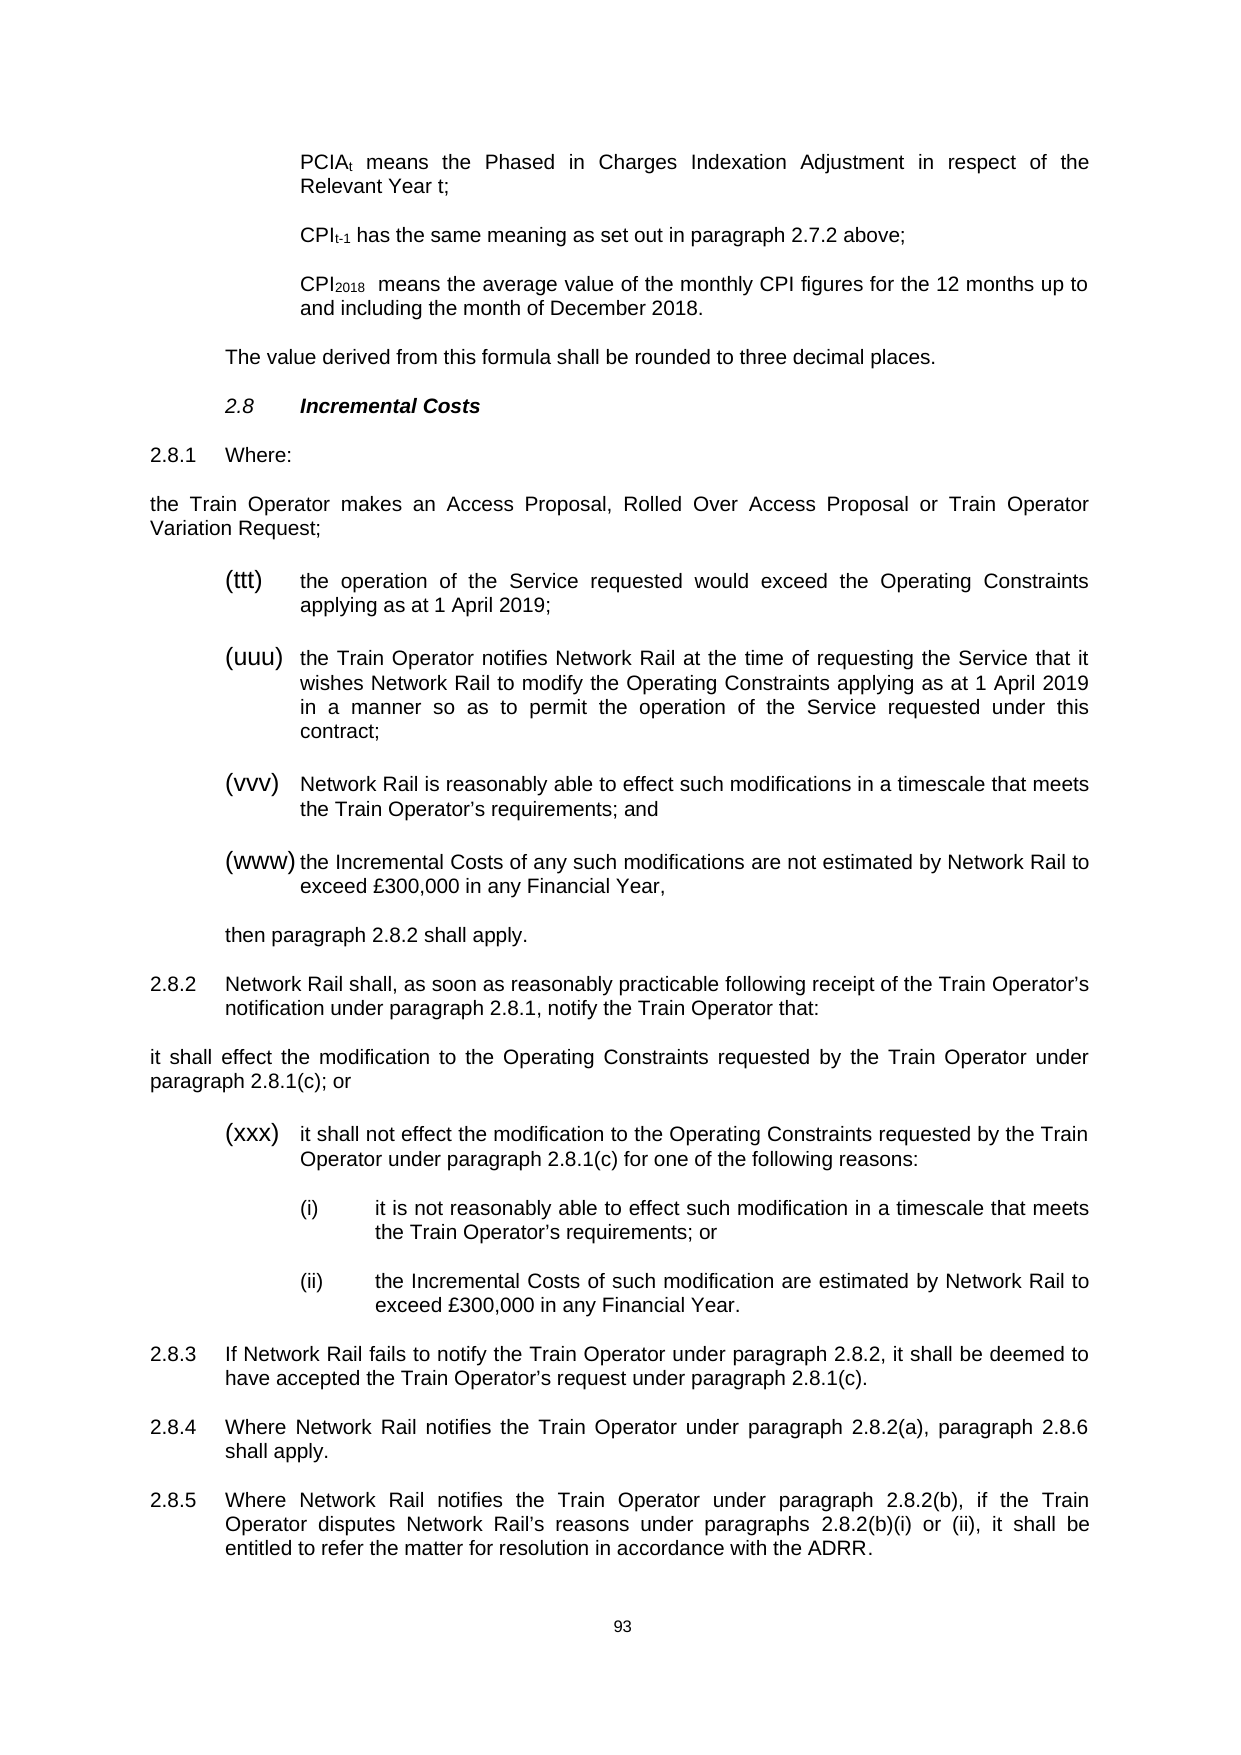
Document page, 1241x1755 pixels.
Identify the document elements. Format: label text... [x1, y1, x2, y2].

subtitle the operation of the Service requested would exceed the Operating Constraints applying as at 1 April 2019; [225, 564, 1090, 617]
list Where Network Rail notifies the Train Operator under paragraph 2.8.2(b), if the Train Operator disputes Network Rail’s reasons under paragraphs 2.8.2(b)(i) or (ii), it shall be entitled to refer the matter for resolution in accordance with the ADRR. [150, 1487, 1090, 1559]
subtitle the Incremental Costs of such modification are estimated by Network Rail to exceed £300,000 in any Financial Year. [300, 1269, 1090, 1317]
subtitle the Incremental Costs of any such modifications are not estimated by Network Rail to exceed £300,000 in any Financial Year, [225, 846, 1090, 898]
subtitle it shall not effect the modification to the Operating Constraints requested by the Train Operator under paragraph 2.8.1(c) for one of the following reasons: [225, 1118, 1090, 1171]
text The value derived from this formula shall be rounded to three decimal places. [225, 345, 1090, 369]
list Where Network Rail notifies the Train Operator under paragraph 2.8.2(a), paragraph 2.8.6 shall apply. [150, 1414, 1090, 1462]
list Network Rail shall, as soon as reasonably practicable following receipt of the Train Operator’s notification under paragraph 2.8.1, notify the Train Operator that: [150, 972, 1090, 1020]
list Incremental Costs [225, 394, 1090, 418]
subtitle the Train Operator makes an Access Proposal, Rolled Over Access Proposal or Train Operator Variation Request; [150, 492, 1090, 539]
subtitle the Train Operator notifies Network Rail at the time of requesting the Service that it wishes Network Rail to modify the Operating Constraints applying as at 1 April 2019 in a manner so as to permit the operation of the Service requested under this contract; [225, 642, 1090, 743]
text PCIAt means the Phased in Charges Indexation Adjustment in respect of the Relevant Year t; [300, 150, 1090, 198]
subtitle it shall effect the modification to the Operating Constraints requested by the Train Operator under paragraph 2.8.1(c); or [150, 1045, 1090, 1093]
text then paragraph 2.8.2 shall apply. [225, 923, 1090, 947]
list Where: [150, 443, 1090, 467]
subtitle it is not reasonably able to effect such modification in a timescale that meets the Train Operator’s requirements; or [300, 1196, 1090, 1244]
subtitle Network Rail is reasonably able to effect such modifications in a timescale that meets the Train Operator’s requirements; and [225, 768, 1090, 821]
text CPIt-1 has the same meaning as set out in paragraph 2.7.2 above; [300, 223, 1090, 247]
list If Network Rail fails to notify the Train Operator under paragraph 2.8.2, it shall be deemed to have accepted the Train Operator’s request under paragraph 2.8.1(c). [150, 1342, 1090, 1389]
text CPI2018 means the average value of the monthly CPI figures for the 12 months up to and including the month of December 2018. [300, 272, 1090, 320]
